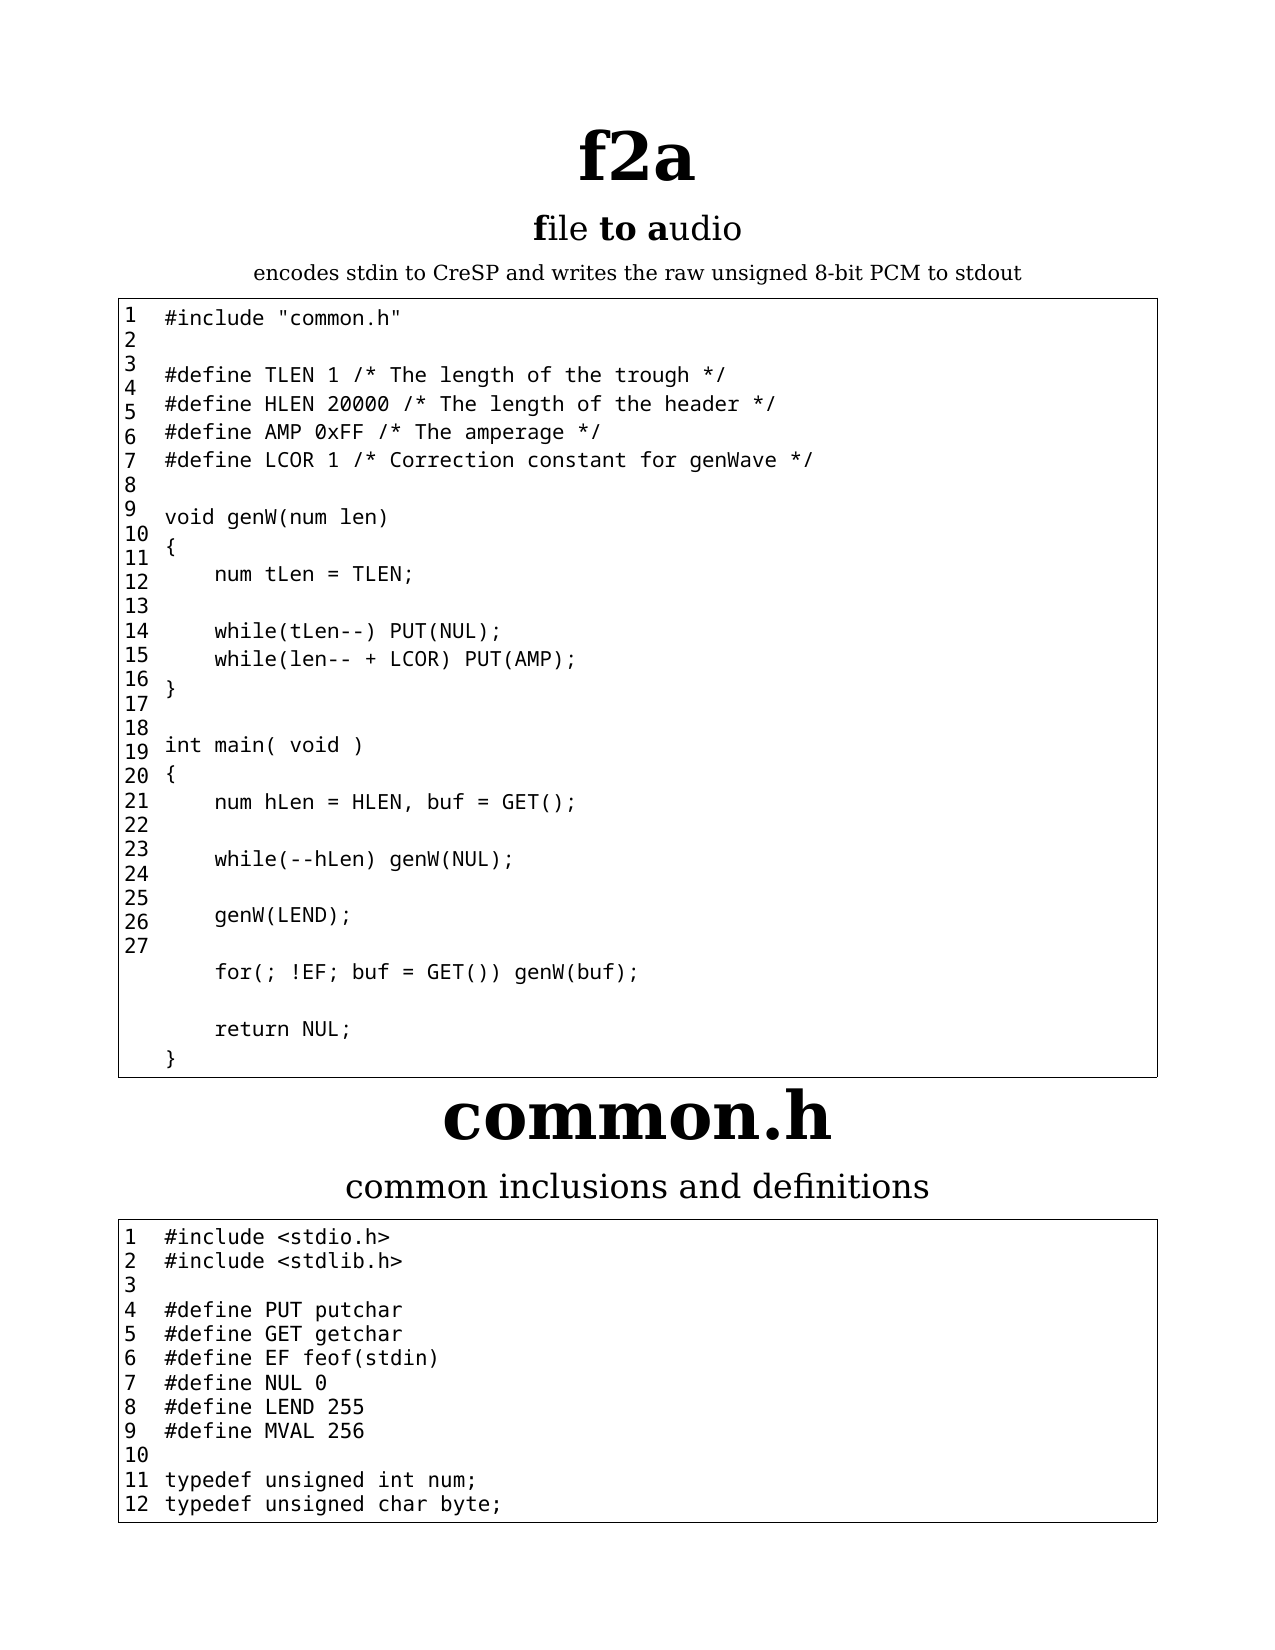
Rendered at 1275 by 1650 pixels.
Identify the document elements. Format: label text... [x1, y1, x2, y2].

table_header 1 2 3 4 5 6 7 8 9 10 11 12 [119, 1220, 159, 1522]
table_header #include "common.h" #define TLEN 1 /* The length of the trough */ #define HLEN 20000 /* The length of the header */ #define AMP 0xFF /* The amperage */ #define LCOR 1 /* Correction constant for genWave */ void genW(num len) { num tLen = TLEN; while(tLen--) PUT(NUL); while(len-- + LCOR) PUT(AMP); } int main( void ) { num hLen = HLEN, buf = GET(); while(--hLen) genW(NUL); genW(LEND); for(; !EF; buf = GET()) genW(buf); return NUL; } [159, 299, 1157, 1077]
table_header 1 2 3 4 5 6 7 8 9 10 11 12 13 14 15 16 17 18 19 20 21 22 23 24 25 26 27 [119, 299, 159, 1077]
text file to audio [118, 209, 1157, 248]
text common inclusions and definitions [118, 1168, 1157, 1207]
text f2a [118, 118, 1157, 196]
text common.h [118, 1078, 1157, 1155]
text encodes stdin to CreSP and writes the raw unsigned 8-bit PCM to stdout [118, 261, 1157, 285]
table_header #include <stdio.h> #include <stdlib.h> #define PUT putchar #define GET getchar #define EF feof(stdin) #define NUL 0 #define LEND 255 #define MVAL 256 typedef unsigned int num; typedef unsigned char byte; [159, 1220, 1157, 1522]
